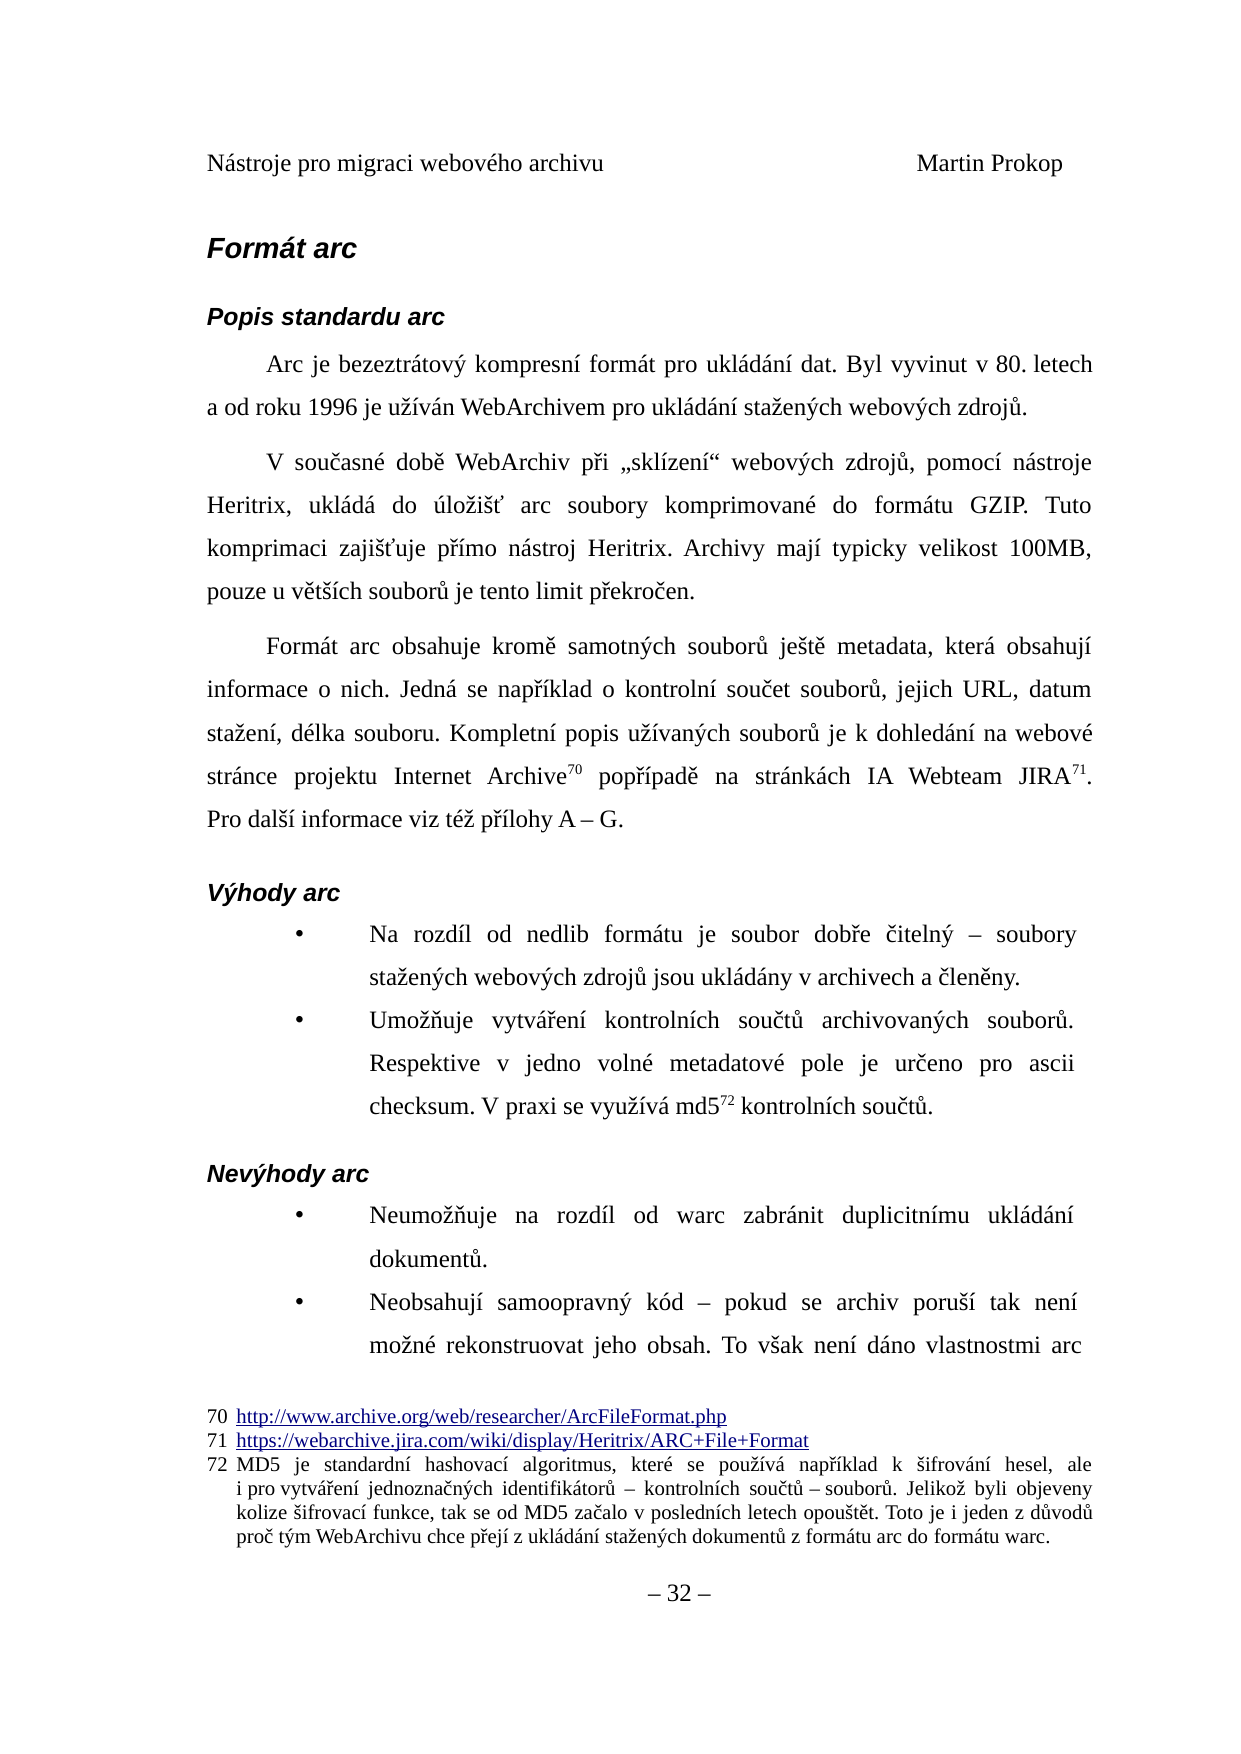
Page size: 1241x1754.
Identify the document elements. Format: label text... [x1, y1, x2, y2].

list Na rozdíl od nedlib formátu je soubor dobře čitelný – soubory stažených webových zdrojů jsou ukládány v archivech a členěny. [295, 919, 1093, 991]
subtitle Nevýhody arc [207, 1159, 1093, 1188]
subtitle Formát arc [207, 231, 1093, 264]
subtitle Popis standardu arc [207, 302, 1093, 330]
subtitle Výhody arc [207, 878, 1093, 906]
list Neumožňuje na rozdíl od warc zabránit duplicitnímu ukládání dokumentů. [295, 1201, 1093, 1272]
text V současné době WebArchiv při „sklízení“ webových zdrojů, pomocí nástroje Heritrix, ukládá do úložišť arc soubory komprimované do formátu GZIP. Tuto komprimaci zajišťuje přímo nástroj Heritrix. Archivy mají typicky velikost 100MB, pouze u větších souborů je tento limit překročen. [207, 447, 1093, 605]
text http://www.archive.org/web/researcher/ArcFileFormat.php [207, 1404, 1093, 1428]
text Arc je bezeztrátový kompresní formát pro ukládání dat. Byl vyvinut v 80. letech a od roku 1996 je užíván WebArchivem pro ukládání stažených webových zdrojů. [207, 349, 1093, 421]
text https://webarchive.jira.com/wiki/display/Heritrix/ARC+File+Format [207, 1428, 1093, 1452]
list Umožňuje vytváření kontrolních součtů archivovaných souborů. Respektive v jedno volné metadatové pole je určeno pro ascii checksum. V praxi se využívá md5 kontrolních součtů. [295, 1005, 1093, 1120]
list Neobsahují samoopravný kód – pokud se archiv poruší tak není možné rekonstruovat jeho obsah. To však není dáno vlastnostmi arc [295, 1287, 1093, 1359]
text Formát arc obsahuje kromě samotných souborů ještě metadata, která obsahují informace o nich. Jedná se například o kontrolní součet souborů, jejich URL, datum stažení, délka souboru. Kompletní popis užívaných souborů je k dohledání na webové stránce projektu Internet Archive popřípadě na stránkách IA Webteam JIRA. Pro další informace viz též přílohy A – G. [207, 631, 1093, 833]
list MD5 je standardní hashovací algoritmus, které se používá například k šifrování hesel, ale i pro vytváření jednoznačných identifikátorů – kontrolních součtů – souborů. Jelikož byli objeveny kolize šifrovací funkce, tak se od MD5 začalo v posledních letech opouštět. Toto je i jeden z důvodů proč tým WebArchivu chce přejí z ukládání stažených dokumentů z formátu arc do formátu warc. [207, 1452, 1093, 1548]
